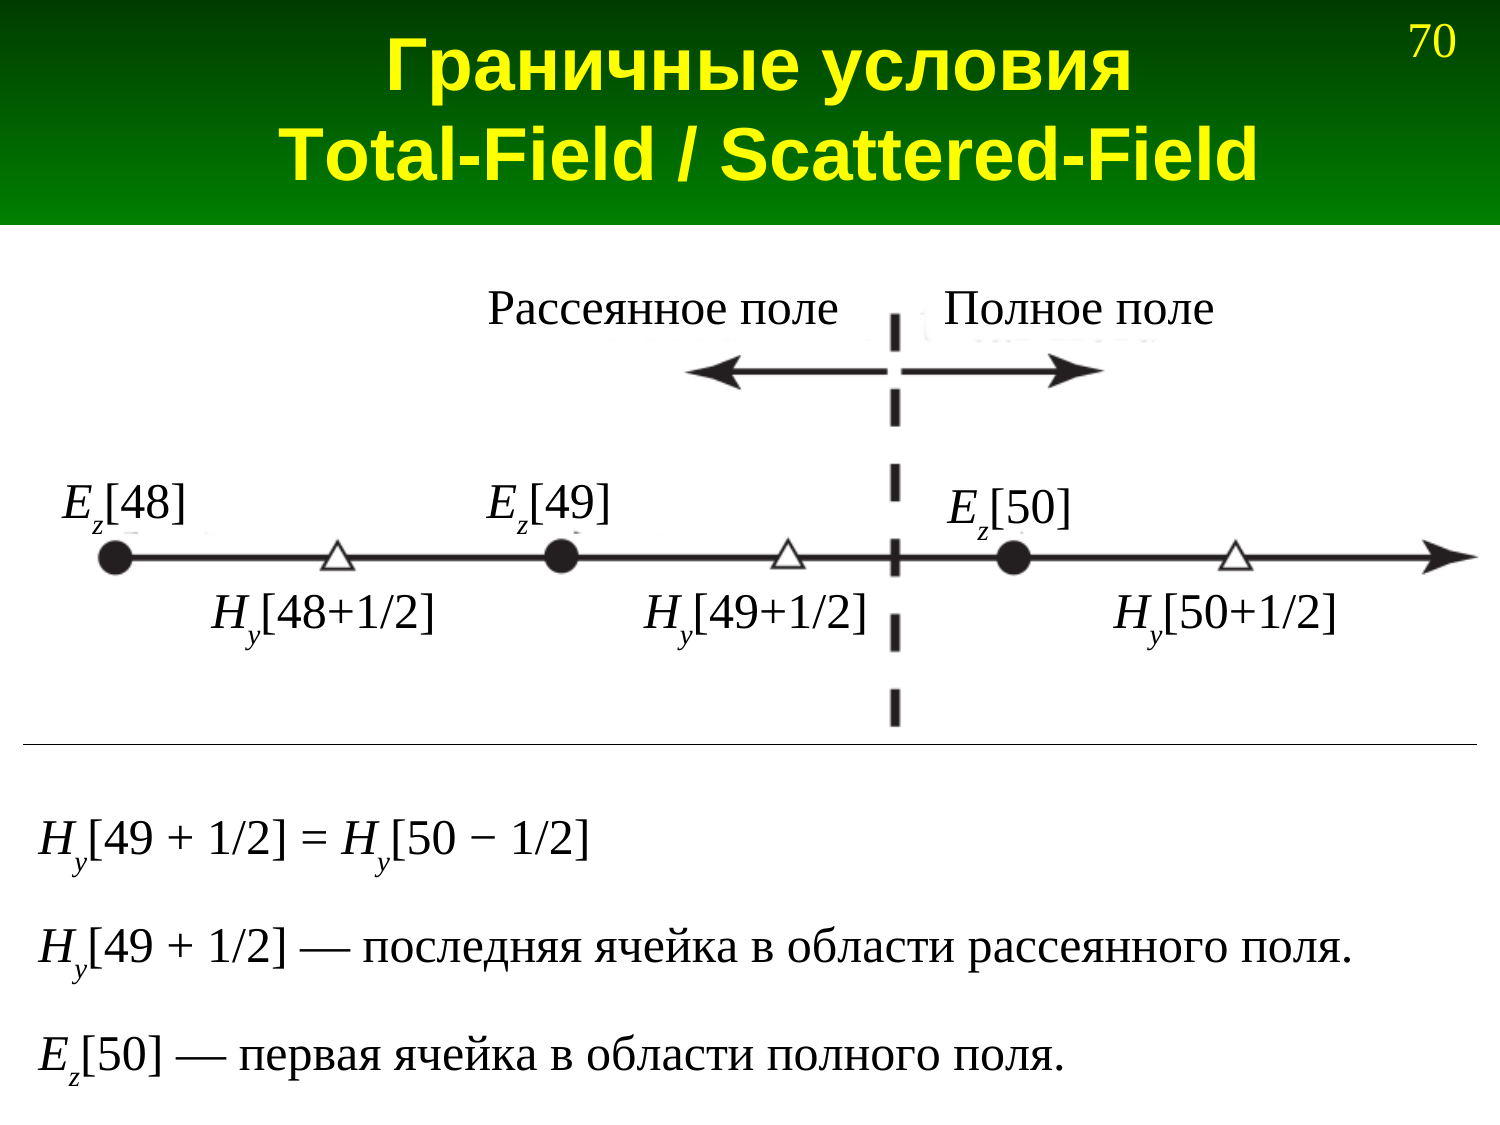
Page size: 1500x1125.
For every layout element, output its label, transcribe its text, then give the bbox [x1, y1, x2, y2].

text_box Ez[49] [471, 460, 638, 552]
text_box Ez[50] [932, 466, 1099, 558]
text_box Рассеянное поле [472, 267, 855, 343]
text_box Hy[50+1/2] [1098, 570, 1374, 706]
text_box Hy[48+1/2] [196, 570, 481, 706]
title Граничные условия Total-Field / Scattered-Field [100, 7, 1441, 204]
picture [82, 263, 1500, 745]
text_box Полное поле [928, 267, 1230, 343]
text_box Hy[49 + 1/2] = Hy[50 − 1/2] Hy[49 + 1/2] — последняя ячейка в области рассеянного поля. Ez[50] — первая ячейка в области полного поля. [23, 797, 1369, 1100]
text_box Hy[49+1/2] [628, 570, 899, 706]
text_box Ez[48] [47, 460, 214, 552]
